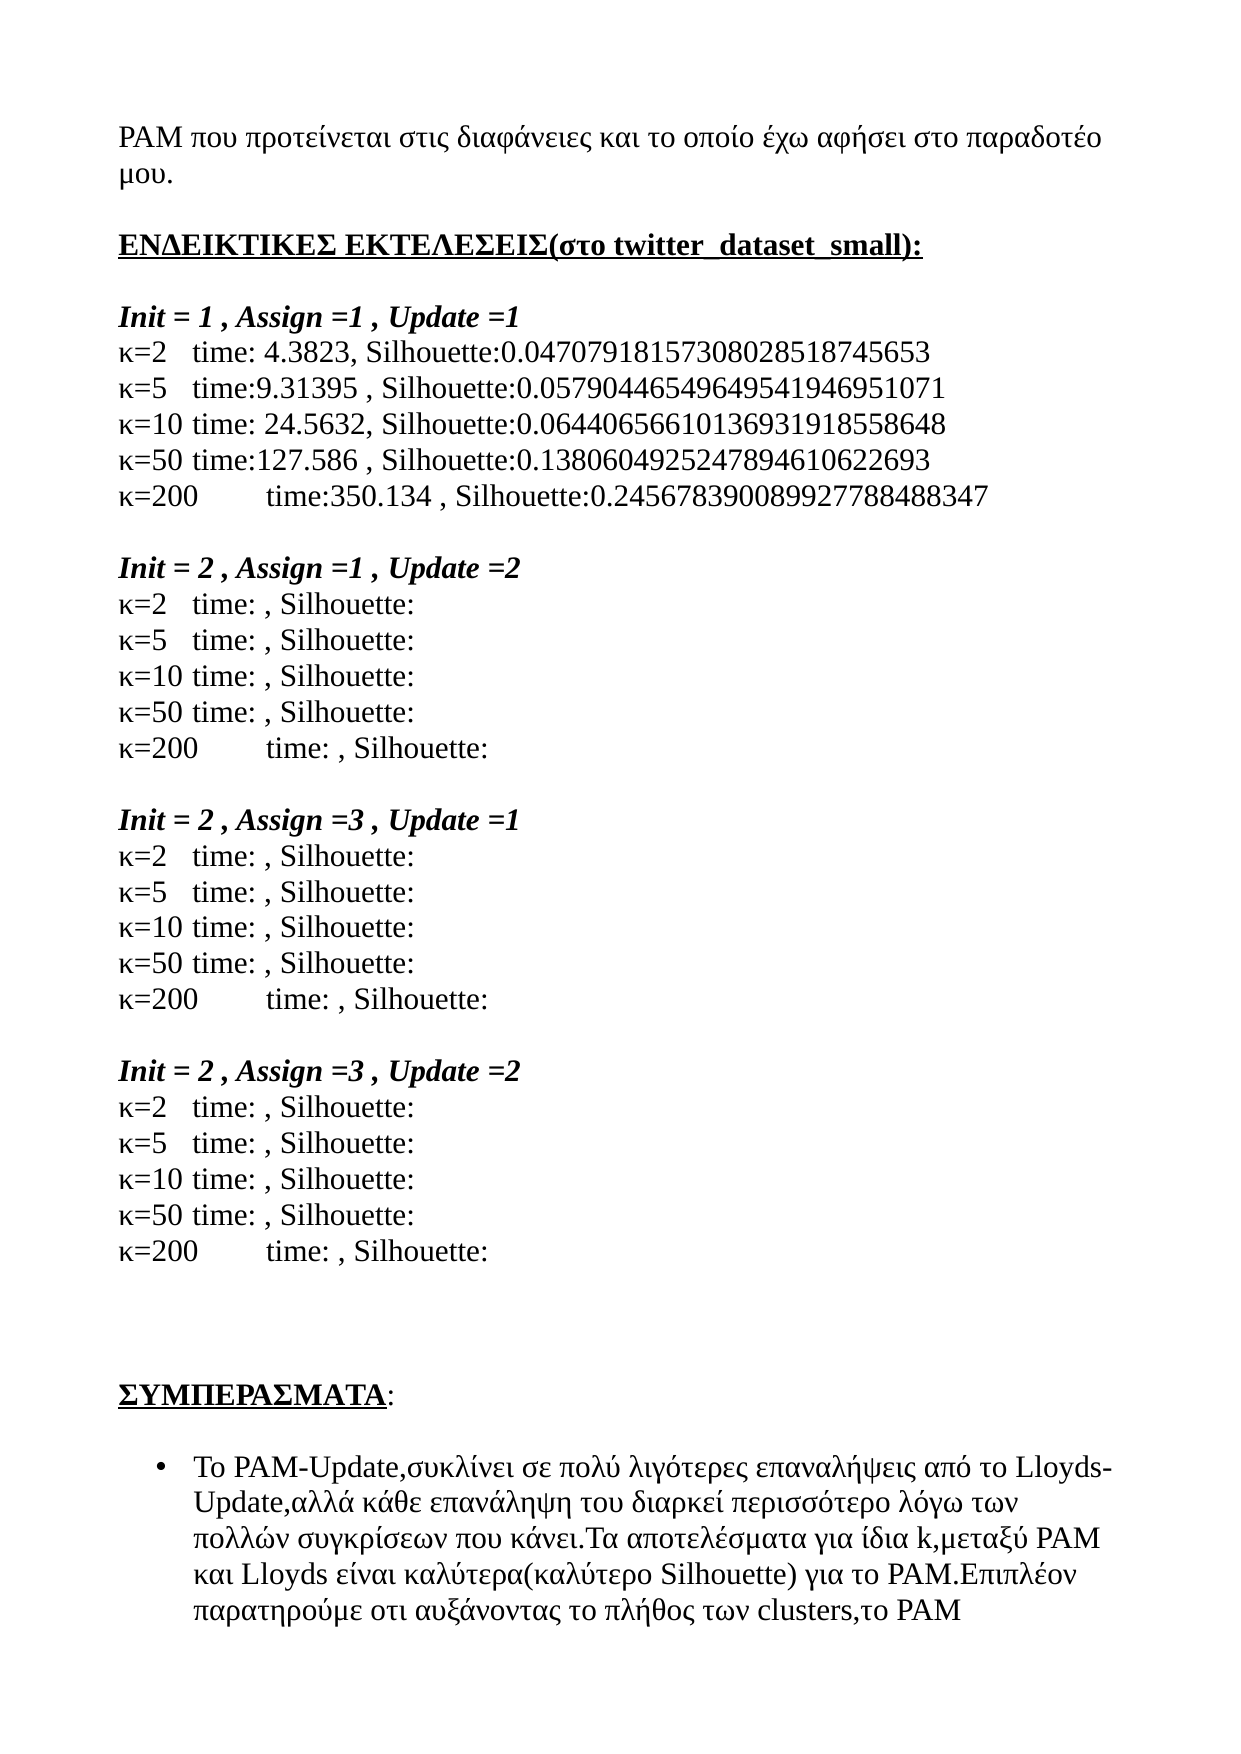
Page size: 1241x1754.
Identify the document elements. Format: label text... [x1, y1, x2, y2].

text κ=10 time: , Silhouette: [118, 909, 1122, 945]
list Το PAM-Update,συκλίνει σε πολύ λιγότερες επαναλήψεις από το Lloyds-Update,αλλά κάθε επανάληψη του διαρκεί περισσότερο λόγω των πολλών συγκρίσεων που κάνει.Τα αποτελέσματα για ίδια k,μεταξύ PAM και Lloyds είναι καλύτερα(καλύτερο Silhouette) για το PAM.Επιπλέον παρατηρούμε οτι αυξάνοντας το πλήθος των clusters,το PAM [156, 1448, 1122, 1627]
text κ=200 time:350.134 , Silhouette:0.245678390089927788488347 [118, 477, 1122, 513]
text κ=50 time: , Silhouette: [118, 693, 1122, 729]
text κ=2 time: 4.3823, Silhouette:0.04707918157308028518745653 [118, 334, 1122, 370]
text κ=200 time: , Silhouette: [118, 1232, 1122, 1268]
text Init = 2 , Assign =3 , Update =2 [118, 1052, 1122, 1088]
text κ=10 time: , Silhouette: [118, 1160, 1122, 1196]
text κ=200 time: , Silhouette: [118, 729, 1122, 765]
text Init = 2 , Assign =3 , Update =1 [118, 801, 1122, 837]
text κ=10 time: , Silhouette: [118, 657, 1122, 693]
text κ=5 time:9.31395 , Silhouette:0.05790446549649541946951071 [118, 370, 1122, 406]
text κ=2 time: , Silhouette: [118, 837, 1122, 873]
text κ=5 time: , Silhouette: [118, 621, 1122, 657]
text ΣΥΜΠΕΡΑΣΜΑTA: [118, 1376, 1122, 1412]
text Init = 1 , Assign =1 , Update =1 [118, 298, 1122, 334]
text κ=5 time: , Silhouette: [118, 873, 1122, 909]
text κ=5 time: , Silhouette: [118, 1124, 1122, 1160]
text κ=50 time: , Silhouette: [118, 945, 1122, 981]
text Init = 2 , Assign =1 , Update =2 [118, 549, 1122, 585]
text κ=2 time: , Silhouette: [118, 585, 1122, 621]
text κ=50 time:127.586 , Silhouette:0.1380604925247894610622693 [118, 442, 1122, 477]
text κ=10 time: 24.5632, Silhouette:0.06440656610136931918558648 [118, 406, 1122, 442]
text κ=2 time: , Silhouette: [118, 1088, 1122, 1124]
text κ=200 time: , Silhouette: [118, 981, 1122, 1017]
text PAM που προτείνεται στις διαφάνειες και το οποίο έχω αφήσει στο παραδοτέο μου. [118, 118, 1122, 190]
text ΕΝΔΕΙΚΤΙΚΕΣ ΕΚΤΕΛΕΣΕΙΣ(στο twitter_dataset_small): [118, 226, 1122, 262]
text κ=50 time: , Silhouette: [118, 1196, 1122, 1232]
